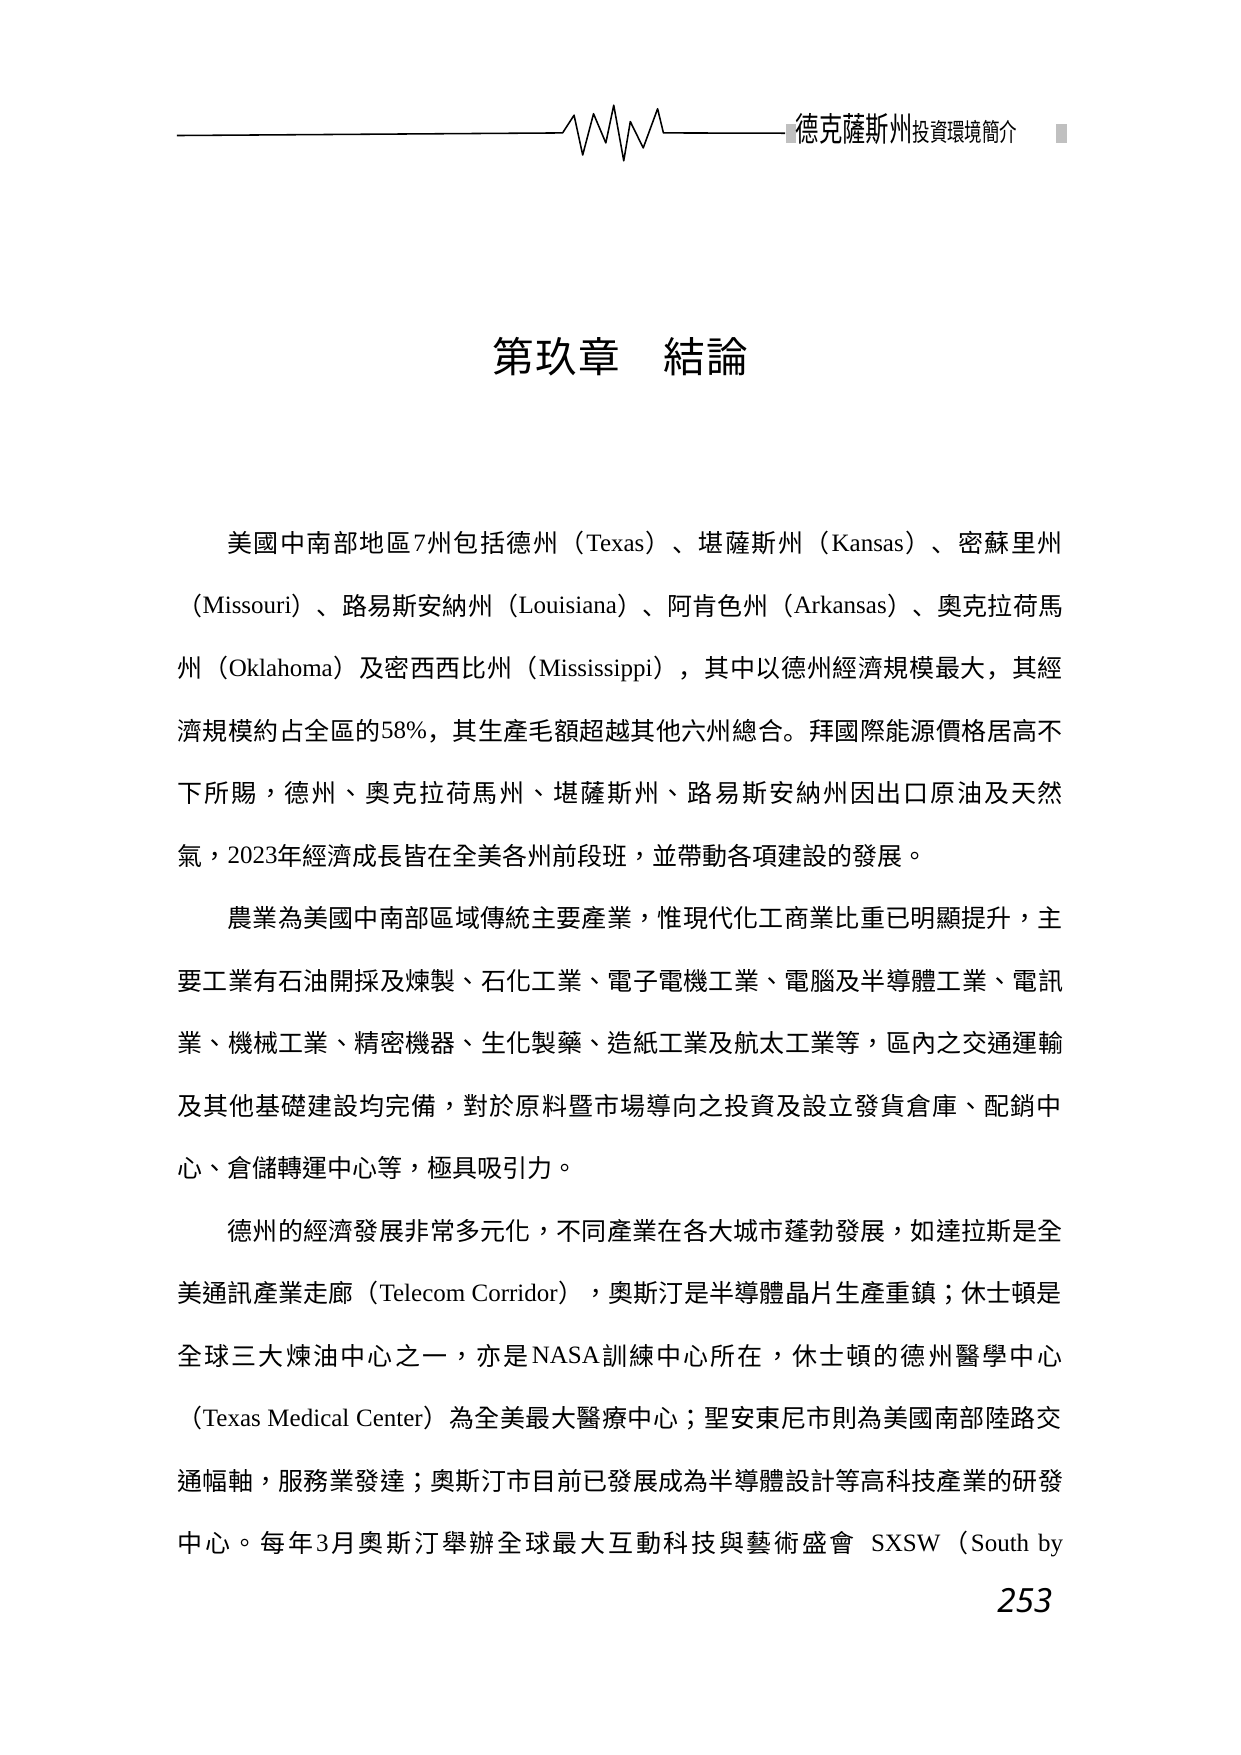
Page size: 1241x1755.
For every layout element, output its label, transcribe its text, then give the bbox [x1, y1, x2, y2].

text 第玖章 結論 [177, 313, 1063, 375]
text 德州的經濟發展非常多元化，不同產業在各大城市蓬勃發展，如達拉斯是全美通訊產業走廊（Telecom Corridor），奧斯汀是半導體晶片生產重鎮；休士頓是全球三大煉油中心之一，亦是NASA訓練中心所在，休士頓的德州醫學中心（Texas Medical Center）為全美最大醫療中心；聖安東尼市則為美國南部陸路交通幅軸，服務業發達；奧斯汀市目前已發展成為半導體設計等高科技產業的研發中心。每年3月奧斯汀舉辦全球最大互動科技與藝術盛會 SXSW（South by [177, 1188, 1063, 1563]
text 農業為美國中南部區域傳統主要產業，惟現代化工商業比重已明顯提升，主要工業有石油開採及煉製、石化工業、電子電機工業、電腦及半導體工業、電訊業、機械工業、精密機器、生化製藥、造紙工業及航太工業等，區內之交通運輸及其他基礎建設均完備，對於原料暨市場導向之投資及設立發貨倉庫、配銷中心、倉儲轉運中心等，極具吸引力。 [177, 875, 1063, 1188]
text 美國中南部地區7州包括德州（Texas）、堪薩斯州（Kansas）、密蘇里州（Missouri）、路易斯安納州（Louisiana）、阿肯色州（Arkansas）、奧克拉荷馬州（Oklahoma）及密西西比州（Mississippi），其中以德州經濟規模最大，其經濟規模約占全區的58%，其生產毛額超越其他六州總合。拜國際能源價格居高不下所賜，德州、奧克拉荷馬州、堪薩斯州、路易斯安納州因出口原油及天然氣，2023年經濟成長皆在全美各州前段班，並帶動各項建設的發展。 [177, 500, 1063, 875]
